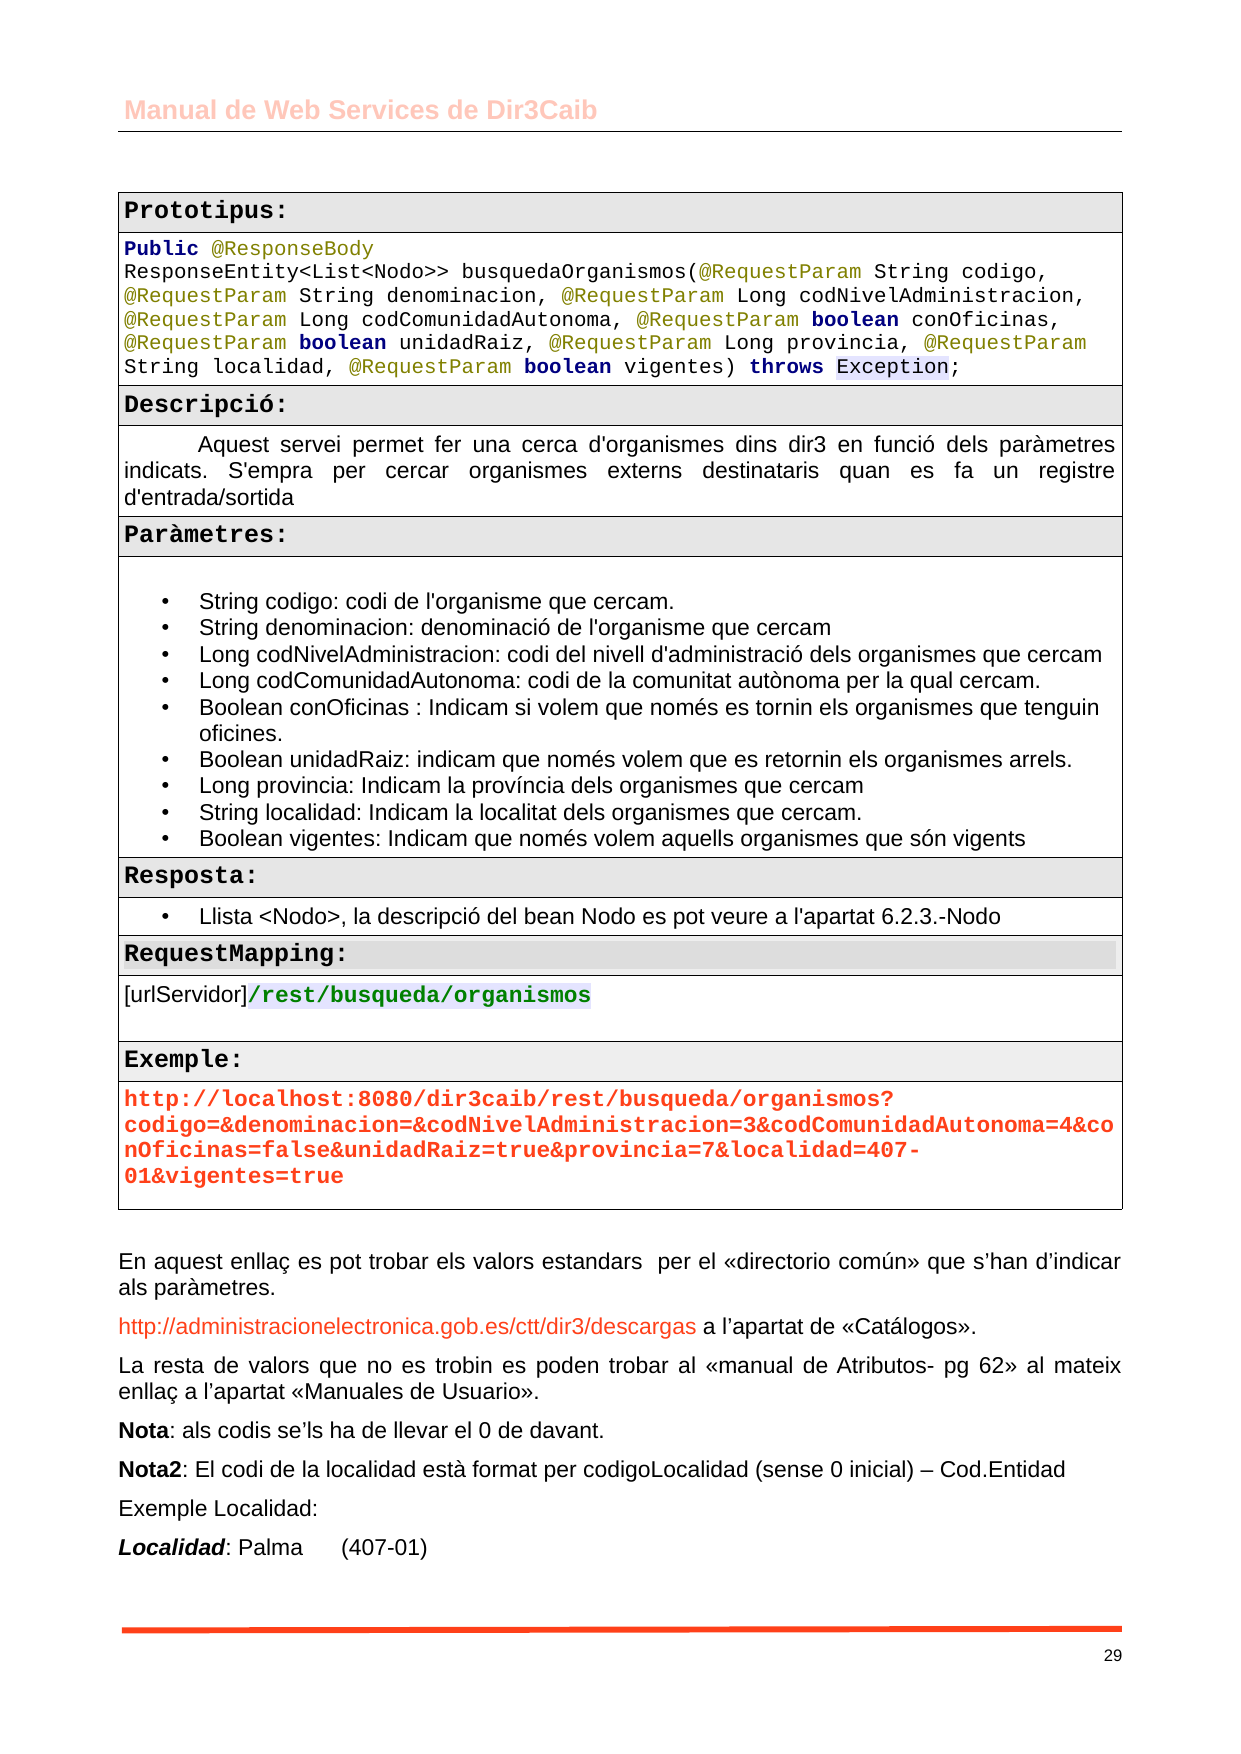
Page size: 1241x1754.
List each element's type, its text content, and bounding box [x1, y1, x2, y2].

table_cell RequestMapping: [119, 936, 1122, 975]
table_cell Aquest servei permet fer una cerca d'organismes dins dir3 en funció dels paràmetres indicats. S'empra per cercar organismes externs destinataris quan es fa un registre d'entrada/sortida [119, 426, 1122, 516]
text Exemple Localidad: [118, 1495, 1122, 1521]
table_cell [urlServidor]/rest/busqueda/organismos [119, 976, 1122, 1041]
table_cell Public @ResponseBody ResponseEntity<List<Nodo>> busquedaOrganismos(@RequestParam String codigo, @RequestParam String denominacion, @RequestParam Long codNivelAdministracion, @RequestParam Long codComunidadAutonoma, @RequestParam boolean conOficinas, @RequestParam boolean unidadRaiz, @RequestParam Long provincia, @RequestParam String localidad, @RequestParam boolean vigentes) throws Exception; [119, 233, 1122, 385]
table_cell Exemple: [119, 1042, 1122, 1081]
text Nota: als codis se’ls ha de llevar el 0 de davant. [118, 1417, 1122, 1443]
table_cell Descripció: [119, 386, 1122, 425]
text Nota2: El codi de la localidad està format per codigoLocalidad (sense 0 inicial) – Cod.Entidad [118, 1456, 1122, 1482]
table_header Prototipus: [119, 193, 1122, 232]
text En aquest enllaç es pot trobar els valors estandars per el «directorio común» que s’han d’indicar als paràmetres. [118, 1248, 1122, 1301]
text Localidad: Palma (407-01) [118, 1534, 1122, 1560]
text La resta de valors que no es trobin es poden trobar al «manual de Atributos- pg 62» al mateix enllaç a l’apartat «Manuales de Usuario». [118, 1352, 1122, 1405]
table_cell http://localhost:8080/dir3caib/rest/busqueda/organismos?codigo=&denominacion=&codNivelAdministracion=3&codComunidadAutonoma=4&conOficinas=false&unidadRaiz=true&provincia=7&localidad=407-01&vigentes=true [119, 1082, 1122, 1209]
text http://administracionelectronica.gob.es/ctt/dir3/descargas a l’apartat de «Catálogos». [118, 1313, 1122, 1339]
table_cell Llista <Nodo>, la descripció del bean Nodo es pot veure a l'apartat 6.2.3.-Nodo [119, 898, 1122, 935]
table_cell Paràmetres: [119, 517, 1122, 556]
table_cell String codigo: codi de l'organisme que cercam. String denominacion: denominació de l'organisme que cercam Long codNivelAdministracion: codi del nivell d'administració dels organismes que cercam Long codComunidadAutonoma: codi de la comunitat autònoma per la qual cercam. Boolean conOficinas : Indicam si volem que només es tornin els organismes que tenguin oficines. Boolean unidadRaiz: indicam que només volem que es retornin els organismes arrels. Long provincia: Indicam la província dels organismes que cercam String localidad: Indicam la localitat dels organismes que cercam. Boolean vigentes: Indicam que només volem aquells organismes que són vigents [119, 557, 1122, 857]
table_cell Resposta: [119, 858, 1122, 897]
